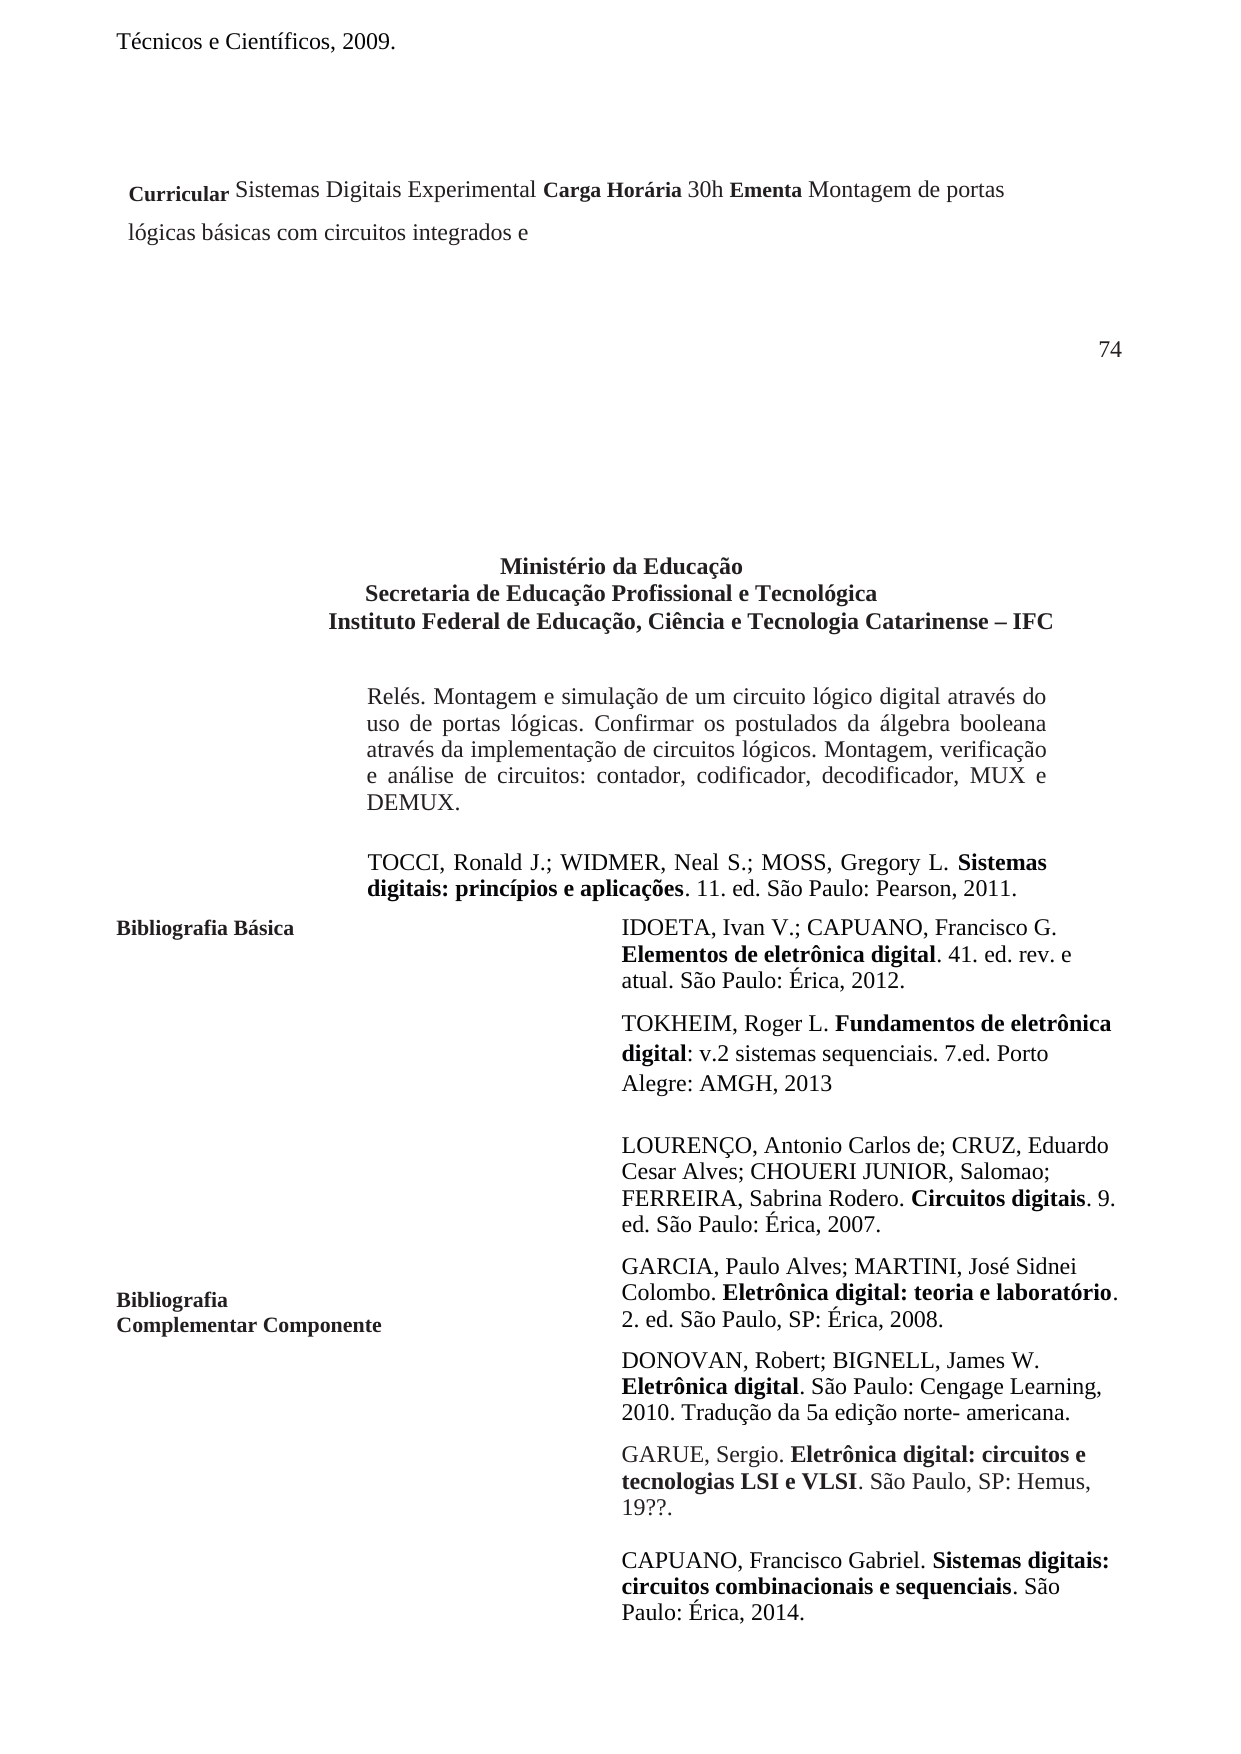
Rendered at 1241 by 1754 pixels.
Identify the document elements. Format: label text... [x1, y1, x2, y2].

text Complementar Componente [116, 1312, 621, 1337]
text Secretaria de Educação Profissional e Tecnológica [116, 579, 1127, 607]
text DONOVAN, Robert; BIGNELL, James W. Eletrônica digital. São Paulo: Cengage Learning, 2010. Tradução da 5a edição norte- americana. [621, 1347, 1127, 1426]
text Bibliografia [116, 1287, 621, 1312]
text TOCCI, Ronald J.; WIDMER, Neal S.; MOSS, Gregory L. Sistemas digitais: princípios e aplicações. 11. ed. São Paulo: Pearson, 2011. [367, 849, 1047, 902]
text Bibliografia Básica [116, 915, 621, 940]
text IDOETA, Ivan V.; CAPUANO, Francisco G. Elementos de eletrônica digital. 41. ed. rev. e atual. São Paulo: Érica, 2012. [621, 915, 1127, 993]
text Relés. Montagem e simulação de um circuito lógico digital através do uso de portas lógicas. Confirmar os postulados da álgebra booleana através da implementação de circuitos lógicos. Montagem, verificação e análise de circuitos: contador, codificador, decodificador, MUX e DEMUX. [366, 684, 1048, 815]
text TOKHEIM, Roger L. Fundamentos de eletrônica digital: v.2 sistemas sequenciais. 7.ed. Porto Alegre: AMGH, 2013 [621, 1009, 1127, 1096]
text 74 [116, 335, 1122, 362]
text circuitos combinacionais e sequenciais. São Paulo: Érica, 2014. [621, 1574, 1127, 1626]
text GARUE, Sergio. Eletrônica digital: circuitos e tecnologias LSI e VLSI. São Paulo, SP: Hemus, 19??. [621, 1442, 1127, 1521]
text CAPUANO, Francisco Gabriel. Sistemas digitais: [621, 1546, 1127, 1574]
text Curricular Sistemas Digitais Experimental Carga Horária 30h Ementa Montagem de portas lógicas básicas com circuitos integrados e [128, 162, 1048, 246]
text Técnicos e Científicos, 2009. [116, 29, 621, 55]
text LOURENÇO, Antonio Carlos de; CRUZ, Eduardo Cesar Alves; CHOUERI JUNIOR, Salomao; FERREIRA, Sabrina Rodero. Circuitos digitais. 9. ed. São Paulo: Érica, 2007. [621, 1132, 1127, 1237]
text Ministério da Educação [116, 552, 1127, 579]
picture [117, 377, 367, 461]
text GARCIA, Paulo Alves; MARTINI, José Sidnei Colombo. Eletrônica digital: teoria e laboratório. 2. ed. São Paulo, SP: Érica, 2008. [621, 1253, 1127, 1332]
text Instituto Federal de Educação, Ciência e Tecnologia Catarinense – IFC [116, 607, 1054, 635]
picture [555, 460, 647, 552]
